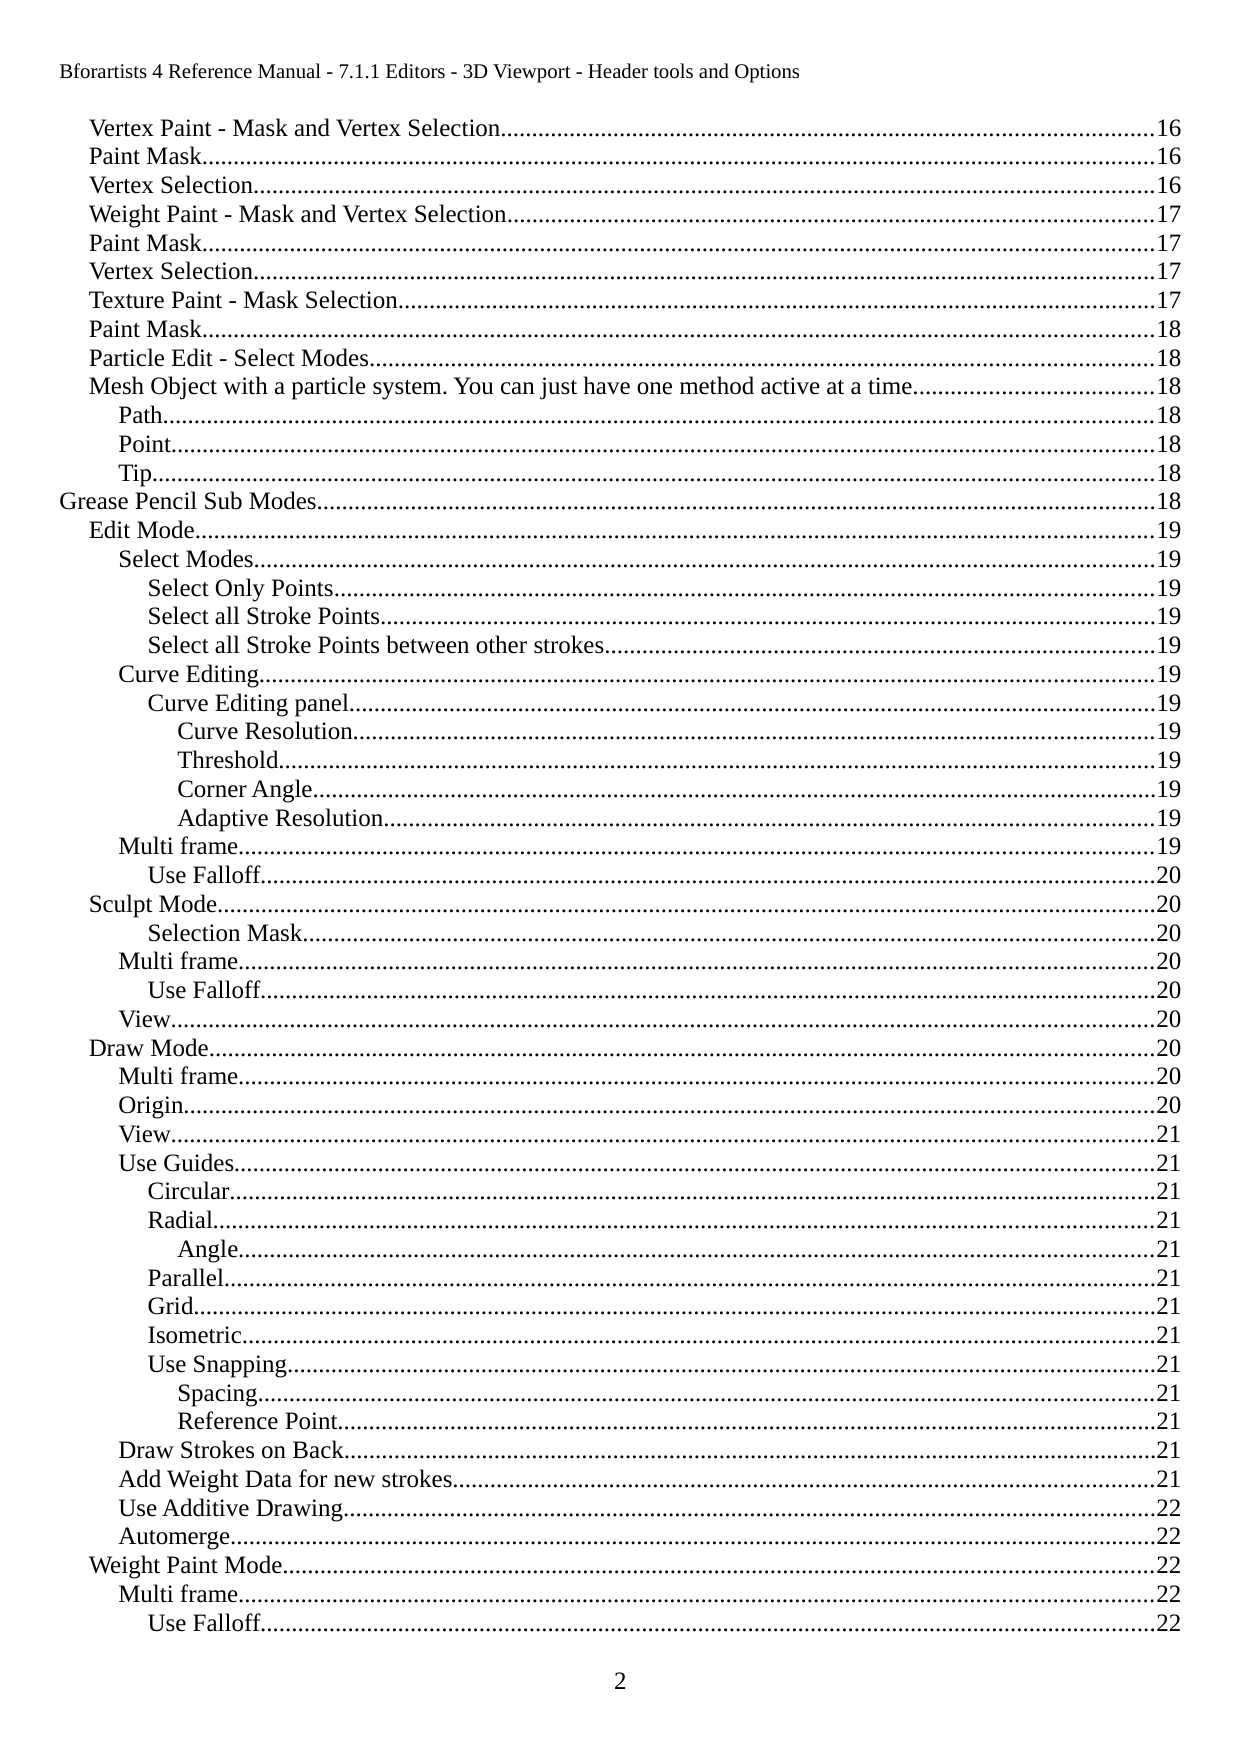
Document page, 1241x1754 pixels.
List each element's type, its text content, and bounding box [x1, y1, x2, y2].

text Edit Mode 19 [88, 515, 1181, 544]
text Spacing 21 [177, 1378, 1181, 1406]
text Vertex Paint - Mask and Vertex Selection 16 [88, 113, 1181, 141]
text Sculpt Mode 20 [88, 889, 1181, 918]
text Draw Strokes on Back 21 [118, 1435, 1181, 1464]
text Origin 20 [118, 1090, 1181, 1119]
text Use Additive Drawing 22 [118, 1493, 1181, 1521]
text Vertex Selection 16 [88, 170, 1181, 199]
text Threshold 19 [177, 745, 1181, 774]
text Select Only Points 19 [147, 573, 1181, 601]
text Multi frame 22 [118, 1579, 1181, 1608]
text Vertex Selection 17 [88, 256, 1181, 285]
text Isometric 21 [147, 1320, 1181, 1349]
text Paint Mask 17 [88, 228, 1181, 256]
text Corner Angle 19 [177, 774, 1181, 803]
text Weight Paint Mode 22 [88, 1550, 1181, 1579]
text Circular 21 [147, 1176, 1181, 1205]
text Use Snapping 21 [147, 1349, 1181, 1378]
text Angle 21 [177, 1234, 1181, 1263]
text View 21 [118, 1119, 1181, 1148]
text Adaptive Resolution 19 [177, 803, 1181, 831]
text Select all Stroke Points 19 [147, 601, 1181, 630]
text Use Falloff 20 [147, 860, 1181, 889]
text Multi frame 20 [118, 946, 1181, 975]
text Curve Editing panel 19 [147, 688, 1181, 716]
text View 20 [118, 1004, 1181, 1033]
text Multi frame 19 [118, 831, 1181, 860]
text Paint Mask 16 [88, 141, 1181, 170]
text Mesh Object with a particle system. You can just have one method active at a time. 18 [88, 371, 1181, 400]
text Automerge 22 [118, 1521, 1181, 1550]
text Curve Editing 19 [118, 659, 1181, 688]
text Tip 18 [118, 458, 1181, 486]
text Grease Pencil Sub Modes 18 [59, 486, 1181, 515]
text Draw Mode 20 [88, 1033, 1181, 1061]
text Use Falloff 20 [147, 975, 1181, 1004]
text Multi frame 20 [118, 1061, 1181, 1090]
text Path 18 [118, 400, 1181, 429]
text Curve Resolution 19 [177, 716, 1181, 745]
text Reference Point 21 [177, 1406, 1181, 1435]
text Selection Mask 20 [147, 918, 1181, 946]
text Select Modes 19 [118, 544, 1181, 573]
text Texture Paint - Mask Selection 17 [88, 285, 1181, 314]
text Grid 21 [147, 1291, 1181, 1320]
text Parallel 21 [147, 1263, 1181, 1291]
text Radial 21 [147, 1205, 1181, 1234]
text Use Falloff 22 [147, 1608, 1181, 1636]
text Add Weight Data for new strokes 21 [118, 1464, 1181, 1493]
text Select all Stroke Points between other strokes 19 [147, 630, 1181, 659]
text Point 18 [118, 429, 1181, 458]
text Use Guides 21 [118, 1148, 1181, 1176]
text Paint Mask 18 [88, 314, 1181, 343]
text Weight Paint - Mask and Vertex Selection 17 [88, 199, 1181, 228]
text Particle Edit - Select Modes 18 [88, 343, 1181, 371]
